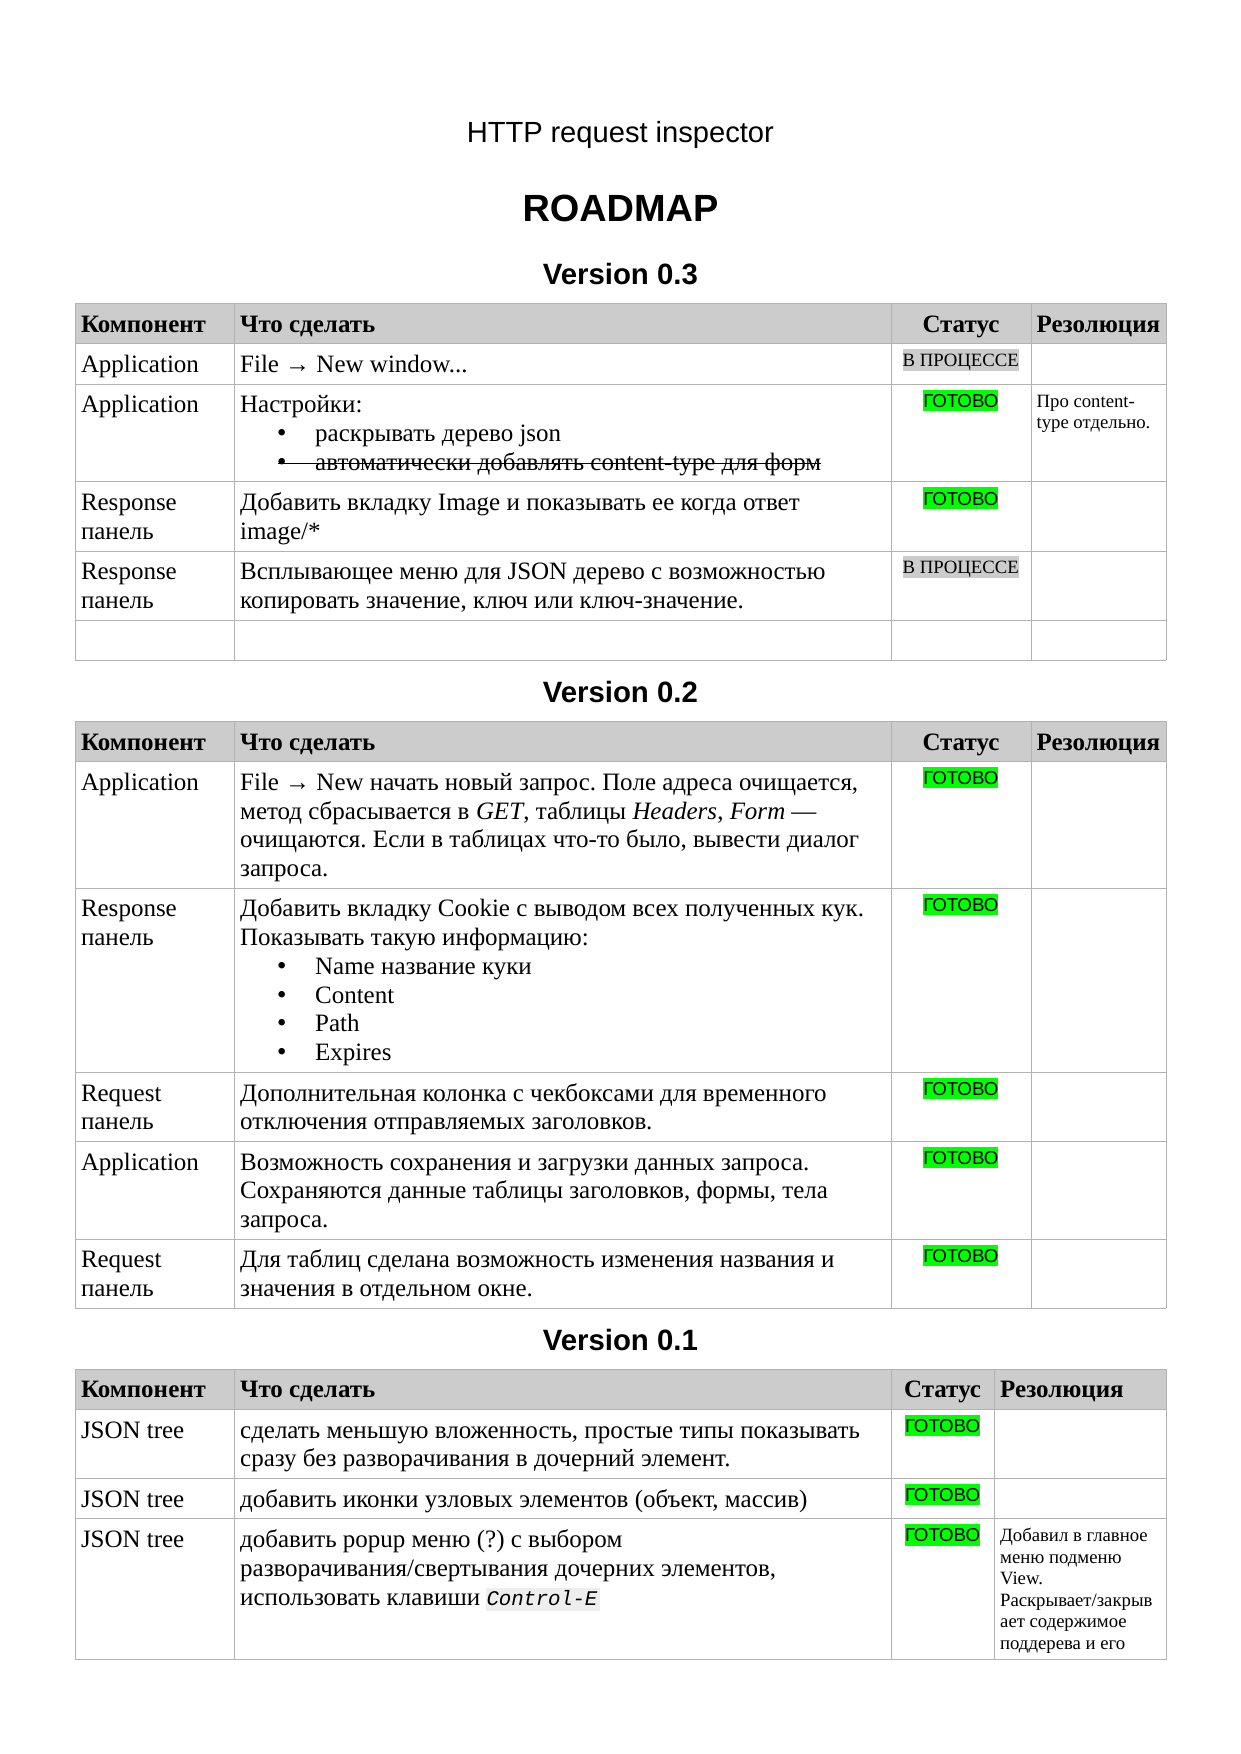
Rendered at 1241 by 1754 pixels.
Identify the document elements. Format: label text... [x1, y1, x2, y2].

table_cell [892, 621, 1031, 660]
subtitle ROADMAP [75, 186, 1166, 230]
table_header Статус [892, 1370, 994, 1409]
table_cell [1032, 482, 1166, 551]
table_cell [1032, 1240, 1166, 1308]
table_cell готово [892, 385, 1031, 481]
table_cell В процессе [892, 552, 1031, 619]
table_cell JSON tree [76, 1410, 234, 1478]
table_header Компонент [76, 1370, 234, 1409]
table_header Компонент [76, 722, 234, 761]
table_cell [1032, 621, 1166, 660]
table_cell File → New начать новый запрос. Поле адреса очищается, метод сбрасывается в GET, таблицы Headers, Form — очищаются. Если в таблицах что-то было, вывести диалог запроса. [235, 762, 891, 888]
table_cell Request панель [76, 1240, 234, 1308]
subtitle Version 0.1 [75, 1322, 1166, 1356]
table_cell готово [892, 1519, 994, 1659]
subtitle Version 0.2 [75, 674, 1166, 708]
table_header Компонент [76, 304, 234, 343]
table_cell JSON tree [76, 1519, 234, 1659]
table_cell готово [892, 1240, 1031, 1308]
subtitle Version 0.3 [75, 257, 1166, 291]
table_cell готово [892, 889, 1031, 1072]
table_header Резолюция [995, 1370, 1166, 1409]
table_cell Application [76, 385, 234, 481]
table_cell [1032, 552, 1166, 619]
table_header Статус [892, 304, 1031, 343]
table_cell готово [892, 482, 1031, 551]
table_cell Application [76, 344, 234, 384]
table_cell [235, 621, 891, 660]
table_cell готово [892, 1142, 1031, 1239]
table_cell Application [76, 1142, 234, 1239]
table_cell Всплывающее меню для JSON дерево с возможностью копировать значение, ключ или ключ-значение. [235, 552, 891, 619]
table_cell Response панель [76, 482, 234, 551]
subtitle HTTP request inspector [75, 115, 1166, 148]
table_header Что сделать [235, 304, 891, 343]
table_cell ГОТОВО [892, 1073, 1031, 1141]
table_cell Application [76, 762, 234, 888]
table_cell В процессе [892, 344, 1031, 384]
table_cell Возможность сохранения и загрузки данных запроса. Сохраняются данные таблицы заголовков, формы, тела запроса. [235, 1142, 891, 1239]
table_cell File → New window... [235, 344, 891, 384]
table_cell [1032, 344, 1166, 384]
table_cell Настройки: раскрывать дерево json автоматически добавлять content-type для форм [235, 385, 891, 481]
table_cell [995, 1410, 1166, 1478]
table_cell [1032, 762, 1166, 888]
table_cell Для таблиц сделана возможность изменения названия и значения в отдельном окне. [235, 1240, 891, 1308]
table_header Что сделать [235, 1370, 891, 1409]
table_header Резолюция [1032, 722, 1166, 761]
table_header Резолюция [1032, 304, 1166, 343]
table_cell Добавить вкладку Cookie с выводом всех полученных кук. Показывать такую информацию: Name название куки Content Path Expires [235, 889, 891, 1072]
table_cell Про content-type отдельно. [1032, 385, 1166, 481]
table_cell [995, 1479, 1166, 1518]
table_cell Добавить вкладку Image и показывать ее когда ответ image/* [235, 482, 891, 551]
table_cell сделать меньшую вложенность, простые типы показывать сразу без разворачивания в дочерний элемент. [235, 1410, 891, 1478]
table_cell [1032, 1073, 1166, 1141]
table_header Статус [892, 722, 1031, 761]
table_cell Дополнительная колонка с чекбоксами для временного отключения отправляемых заголовков. [235, 1073, 891, 1141]
table_cell [1032, 1142, 1166, 1239]
table_cell Добавил в главное меню подменю View. Раскрывает/закрывает содержимое поддерева и его [995, 1519, 1166, 1659]
table_cell Response панель [76, 889, 234, 1072]
table_cell готово [892, 762, 1031, 888]
table_cell готово [892, 1410, 994, 1478]
table_cell Response панель [76, 552, 234, 619]
table_cell готово [892, 1479, 994, 1518]
table_header Что сделать [235, 722, 891, 761]
table_cell добавить иконки узловых элементов (объект, массив) [235, 1479, 891, 1518]
table_cell [1032, 889, 1166, 1072]
table_cell JSON tree [76, 1479, 234, 1518]
table_cell [76, 621, 234, 660]
table_cell Request панель [76, 1073, 234, 1141]
table_cell добавить popup меню (?) с выбором разворачивания/свертывания дочерних элементов, использовать клавиши Control-E [235, 1519, 891, 1659]
